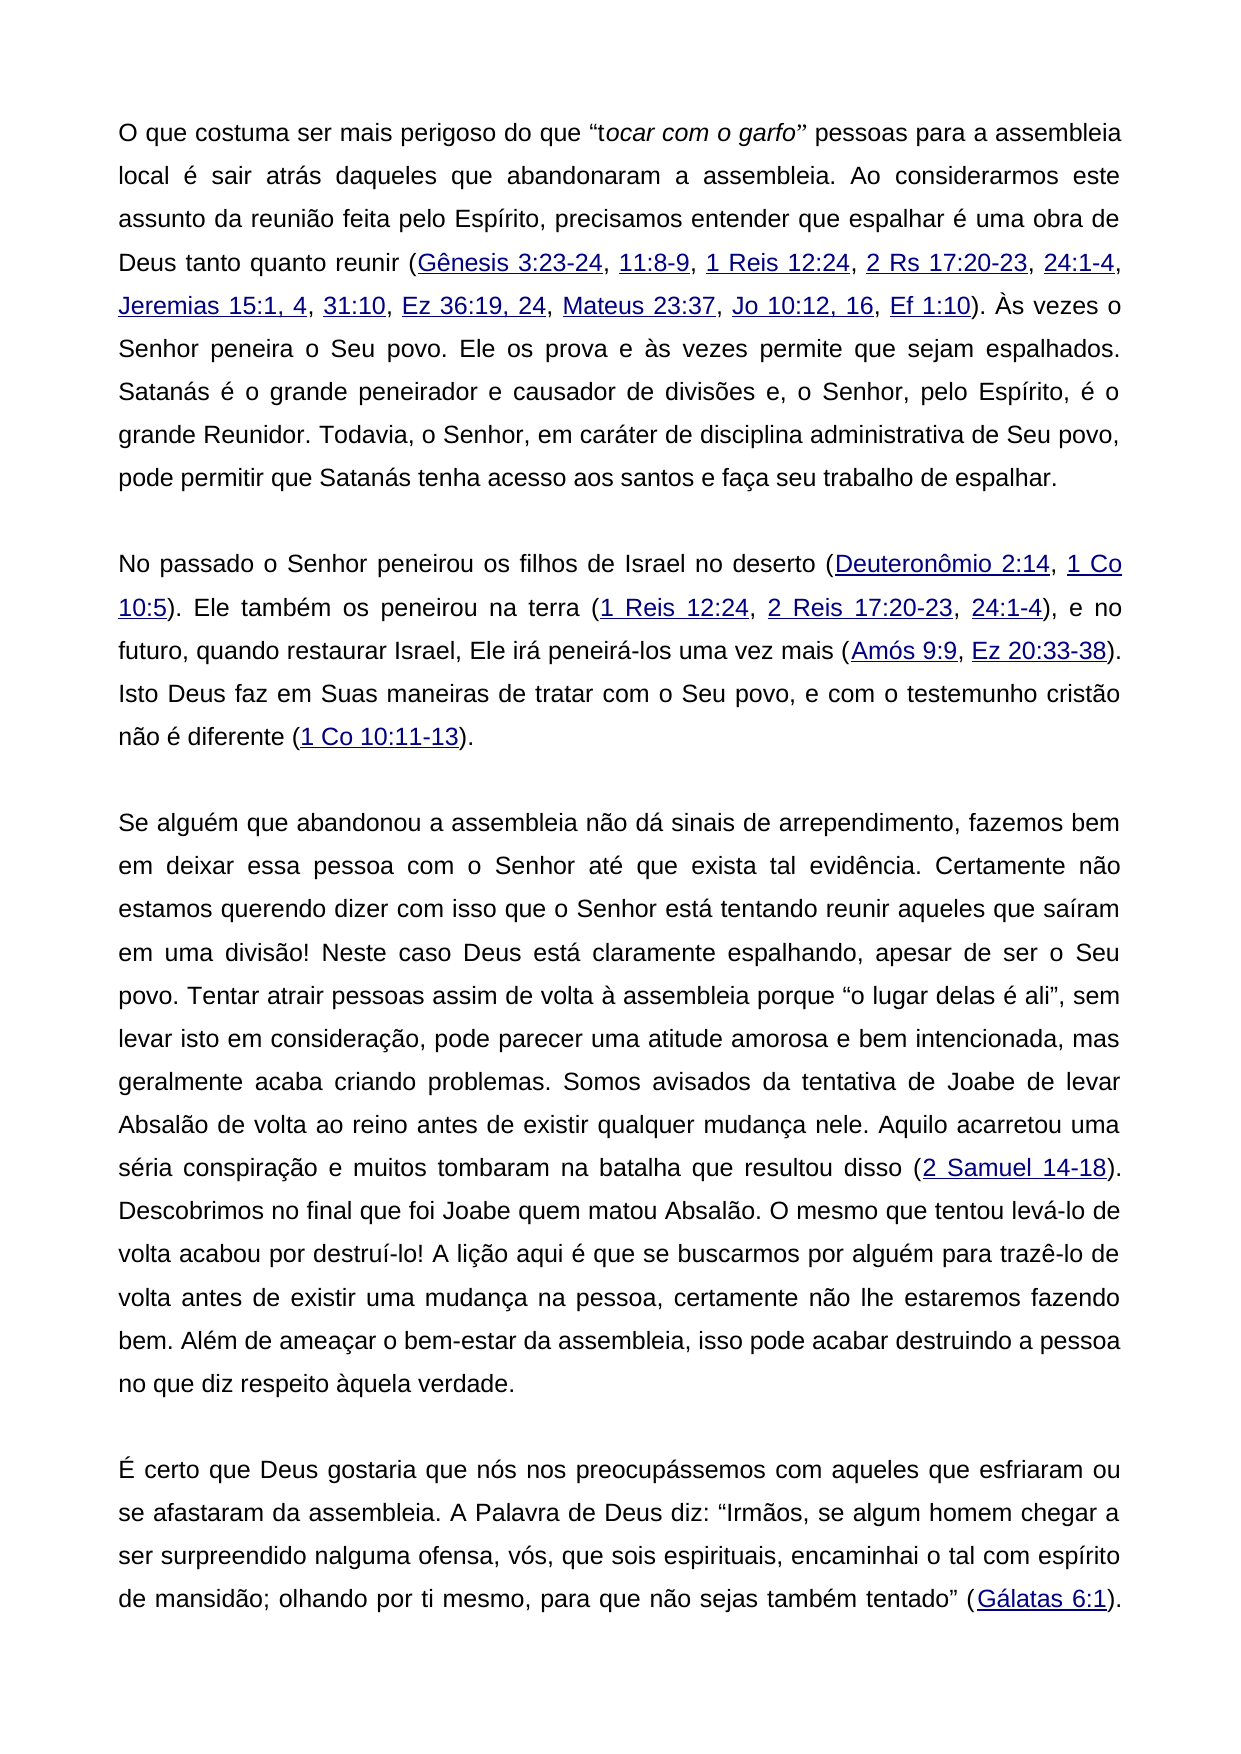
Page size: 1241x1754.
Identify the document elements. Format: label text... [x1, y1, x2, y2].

text No passado o Senhor peneirou os filhos de Israel no deserto (Deuteronômio 2:14, 1 Co 10:5). Ele também os peneirou na terra (1 Reis 12:24, 2 Reis 17:20-23, 24:1-4), e no futuro, quando restaurar Israel, Ele irá peneirá-los uma vez mais (Amós 9:9, Ez 20:33-38). Isto Deus faz em Suas maneiras de tratar com o Seu povo, e com o testemunho cristão não é diferente (1 Co 10:11-13). [118, 549, 1122, 751]
text É certo que Deus gostaria que nós nos preocupássemos com aqueles que esfriaram ou se afastaram da assembleia. A Palavra de Deus diz: “Irmãos, se algum homem chegar a ser surpreendido nalguma ofensa, vós, que sois espirituais, encaminhai o tal com espírito de mansidão; olhando por ti mesmo, para que não sejas também tentado” (Gálatas 6:1). [118, 1455, 1122, 1613]
text O que costuma ser mais perigoso do que “tocar com o garfo” pessoas para a assembleia local é sair atrás daqueles que abandonaram a assembleia. Ao considerarmos este assunto da reunião feita pelo Espírito, precisamos entender que espalhar é uma obra de Deus tanto quanto reunir (Gênesis 3:23-24, 11:8-9, 1 Reis 12:24, 2 Rs 17:20-23, 24:1-4, Jeremias 15:1, 4, 31:10, Ez 36:19, 24, Mateus 23:37, Jo 10:12, 16, Ef 1:10). Às vezes o Senhor peneira o Seu povo. Ele os prova e às vezes permite que sejam espalhados. Satanás é o grande peneirador e causador de divisões e, o Senhor, pelo Espírito, é o grande Reunidor. Todavia, o Senhor, em caráter de disciplina administrativa de Seu povo, pode permitir que Satanás tenha acesso aos santos e faça seu trabalho de espalhar. [118, 118, 1122, 492]
text Se alguém que abandonou a assembleia não dá sinais de arrependimento, fazemos bem em deixar essa pessoa com o Senhor até que exista tal evidência. Certamente não estamos querendo dizer com isso que o Senhor está tentando reunir aqueles que saíram em uma divisão! Neste caso Deus está claramente espalhando, apesar de ser o Seu povo. Tentar atrair pessoas assim de volta à assembleia porque “o lugar delas é ali”, sem levar isto em consideração, pode parecer uma atitude amorosa e bem intencionada, mas geralmente acaba criando problemas. Somos avisados da tentativa de Joabe de levar Absalão de volta ao reino antes de existir qualquer mudança nele. Aquilo acarretou uma séria conspiração e muitos tombaram na batalha que resultou disso (2 Samuel 14-18). Descobrimos no final que foi Joabe quem matou Absalão. O mesmo que tentou levá-lo de volta acabou por destruí-lo! A lição aqui é que se buscarmos por alguém para trazê-lo de volta antes de existir uma mudança na pessoa, certamente não lhe estaremos fazendo bem. Além de ameaçar o bem-estar da assembleia, isso pode acabar destruindo a pessoa no que diz respeito àquela verdade. [118, 808, 1122, 1398]
